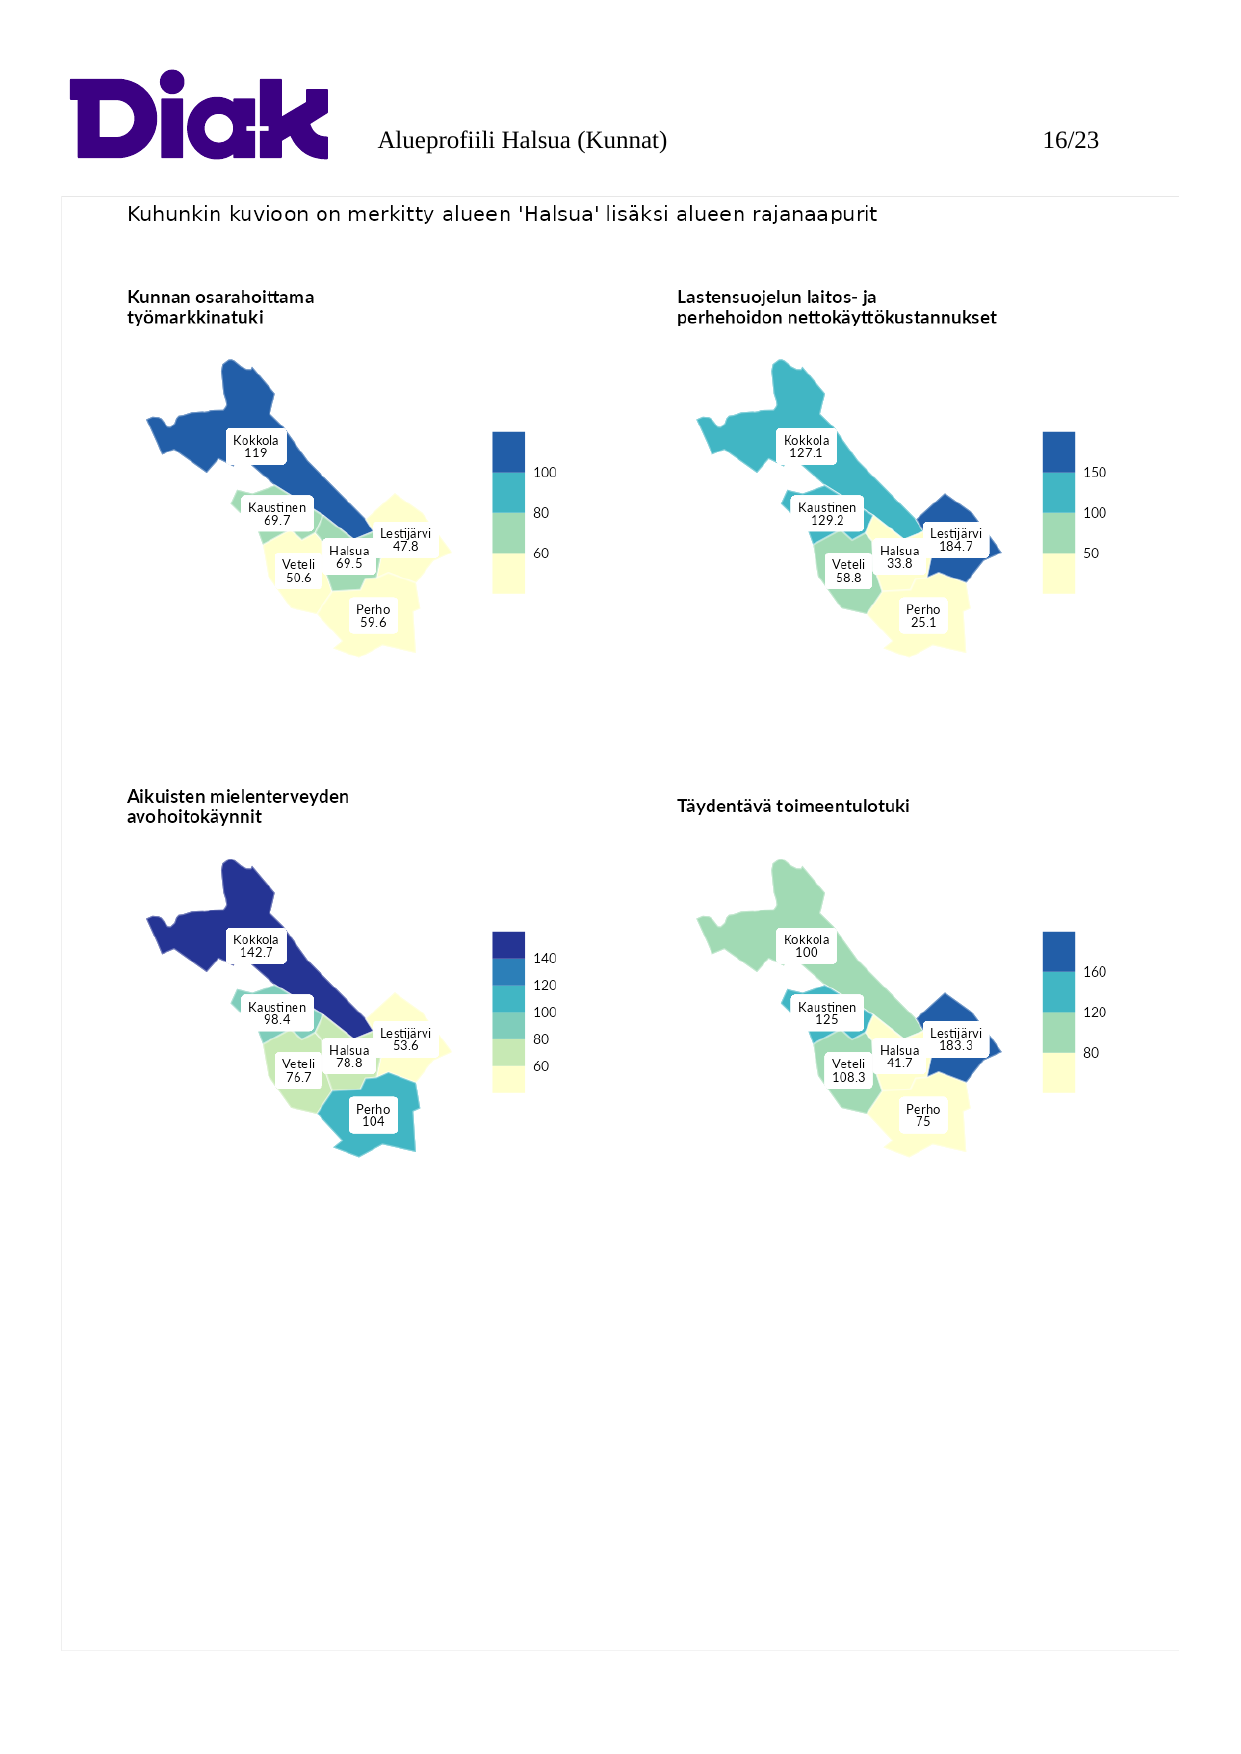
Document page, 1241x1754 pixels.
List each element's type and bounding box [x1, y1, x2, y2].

picture [61, 196, 1179, 1651]
